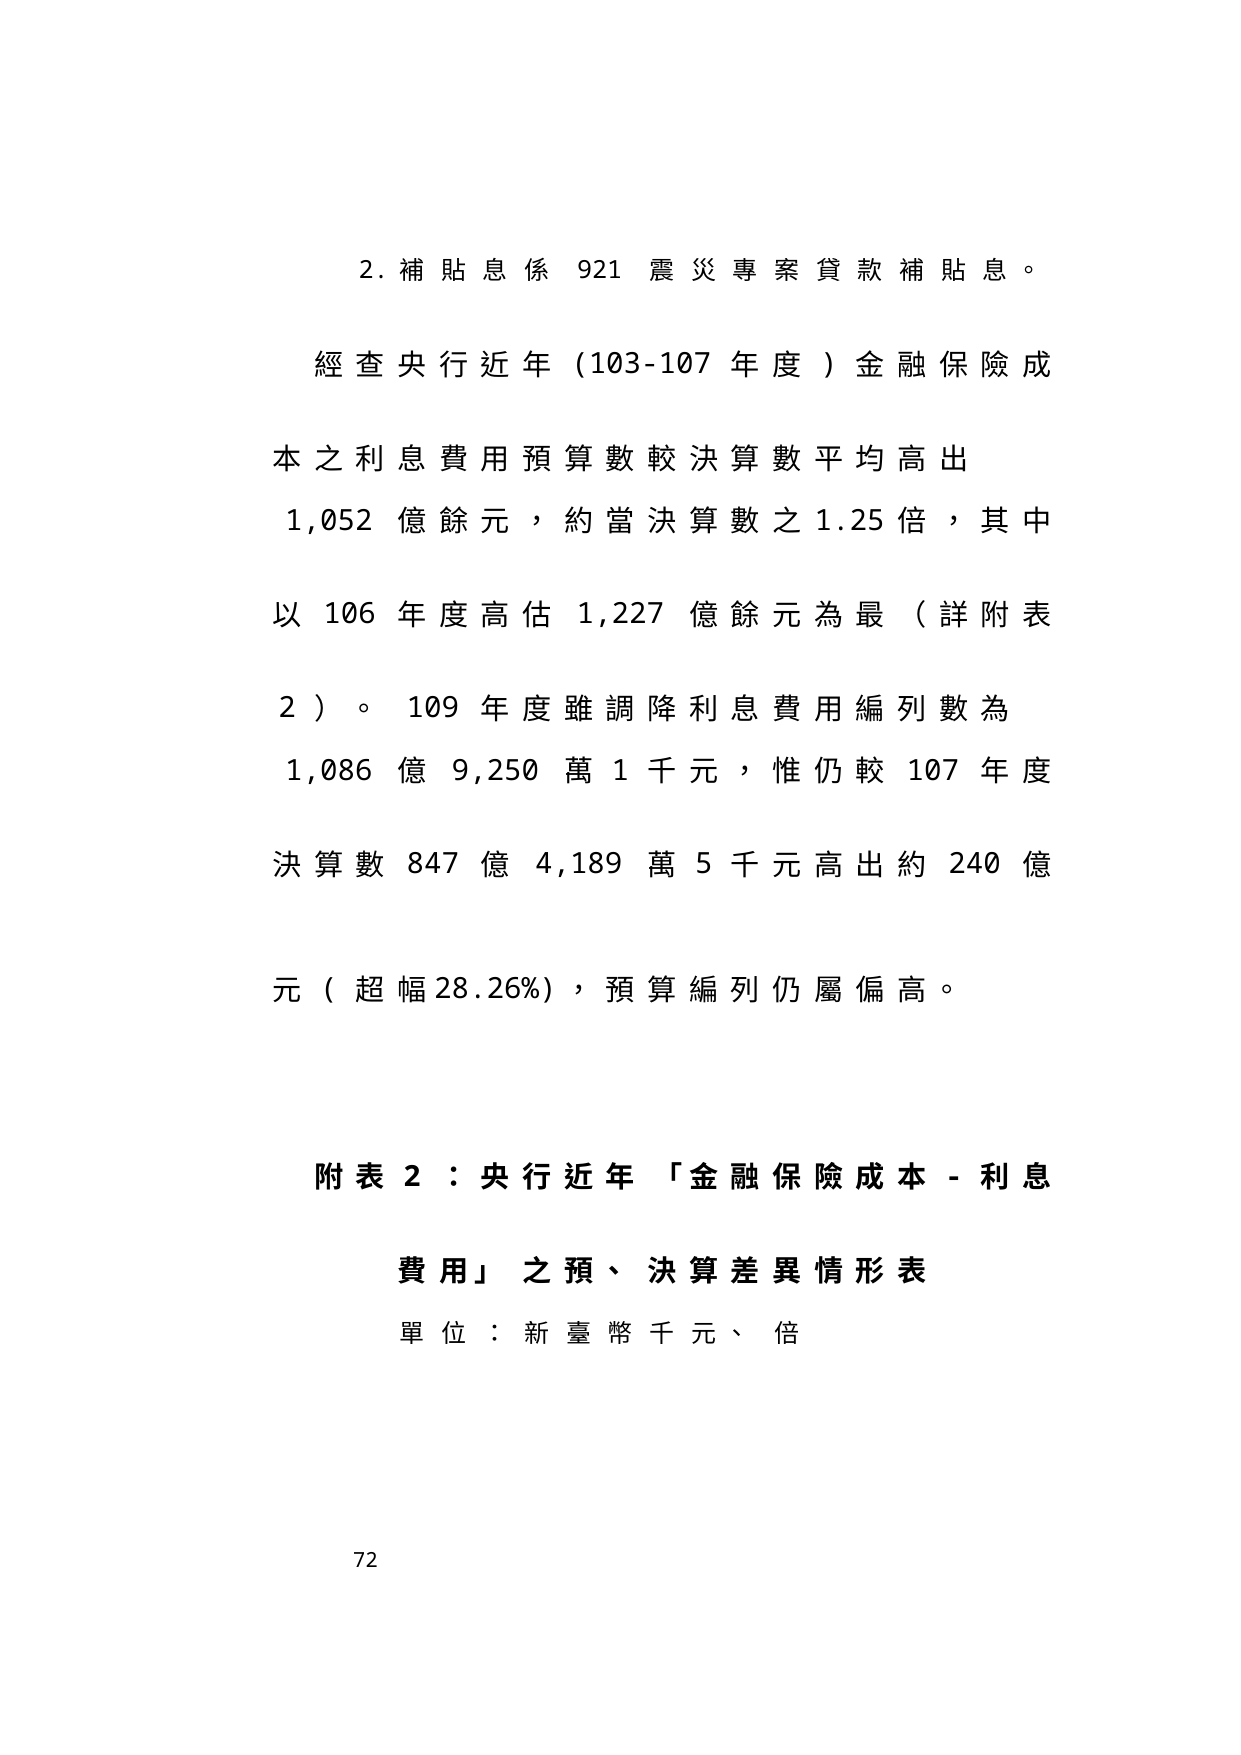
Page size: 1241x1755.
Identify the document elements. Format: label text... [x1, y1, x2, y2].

text 附表2：央行近年「金融保險成本-利息費用」之預、決算差異情形表 單位：新臺幣千元、倍 [272, 1102, 1058, 1352]
text 2.補貼息係921震災專案貸款補貼息。 [242, 227, 1058, 290]
text 經查央行近年(103-107年度)金融保險成本之利息費用預算數較決算數平均高出1,052億餘元，約當決算數之1.25倍，其中以106年度高估1,227億餘元為最（詳附表2）。109年度雖調降利息費用編列數為1,086億9,250萬1千元，惟仍較107年度決算數847億4,189萬5千元高出約240億元(超幅28.26%)，預算編列仍屬偏高。 [242, 290, 1058, 1040]
